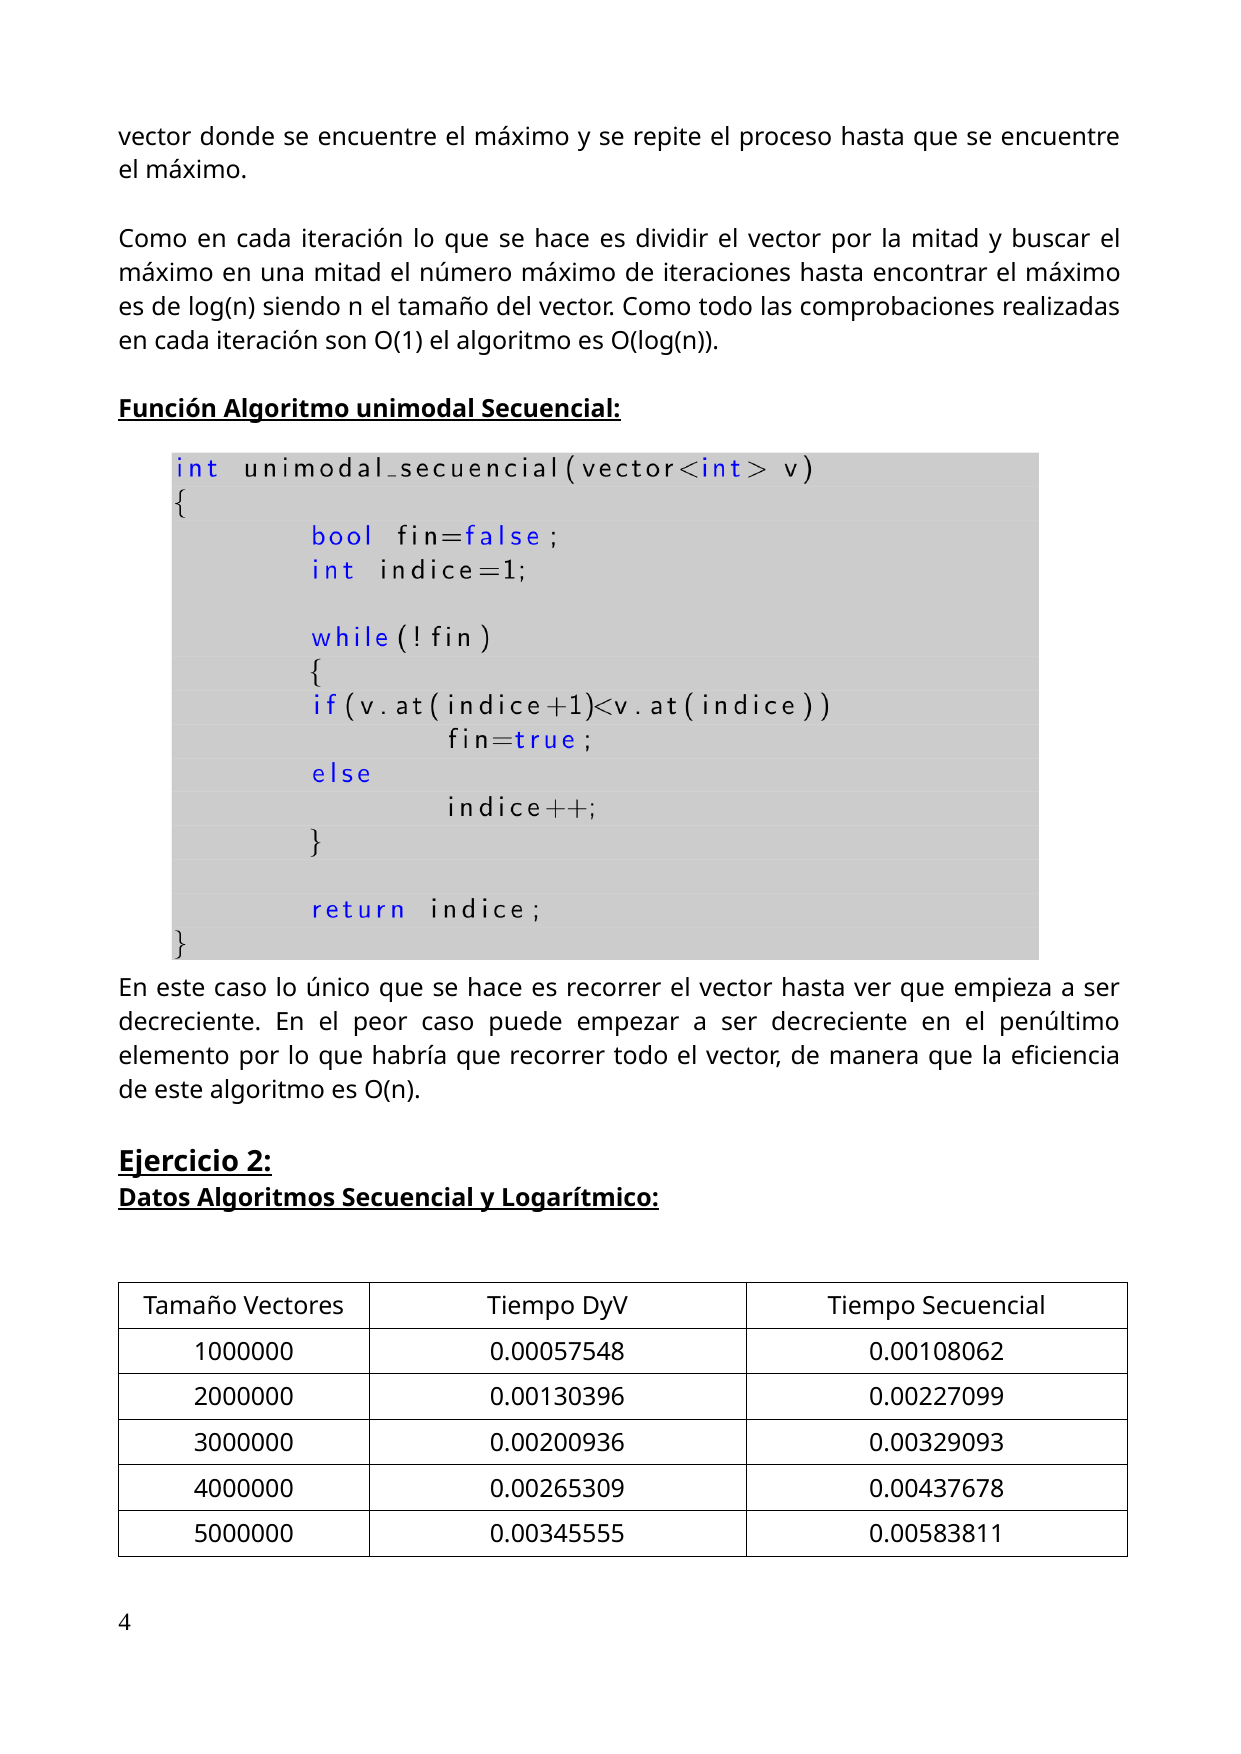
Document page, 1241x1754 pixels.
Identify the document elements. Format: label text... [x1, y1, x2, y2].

table_header Tamaño Vectores [119, 1283, 369, 1327]
table_header Tiempo DyV [370, 1283, 746, 1327]
table_cell 0.00130396 [370, 1374, 746, 1419]
text En este caso lo único que se hace es recorrer el vector hasta ver que empieza a ser decreciente. En el peor caso puede empezar a ser decreciente en el penúltimo elemento por lo que habría que recorrer todo el vector, de manera que la eficiencia de este algoritmo es O(n). [118, 970, 1122, 1106]
text vector donde se encuentre el máximo y se repite el proceso hasta que se encuentre el máximo. [118, 118, 1122, 186]
picture [171, 451, 1039, 960]
text Datos Algoritmos Secuencial y Logarítmico: [118, 1180, 1122, 1214]
text Función Algoritmo unimodal Secuencial: [118, 391, 1122, 425]
table_cell 0.00200936 [370, 1420, 746, 1464]
table_cell 0.00057548 [370, 1329, 746, 1373]
text Ejercicio 2: [118, 1140, 1122, 1180]
table_cell 0.00265309 [370, 1465, 746, 1510]
table_header Tiempo Secuencial [747, 1283, 1127, 1327]
table_cell 0.00345555 [370, 1511, 746, 1556]
table_cell 0.00583811 [747, 1511, 1127, 1556]
table_cell 0.00108062 [747, 1329, 1127, 1373]
table_cell 0.00329093 [747, 1420, 1127, 1464]
text Como en cada iteración lo que se hace es dividir el vector por la mitad y buscar el máximo en una mitad el número máximo de iteraciones hasta encontrar el máximo es de log(n) siendo n el tamaño del vector. Como todo las comprobaciones realizadas en cada iteración son O(1) el algoritmo es O(log(n)). [118, 220, 1122, 357]
table_cell 0.00227099 [747, 1374, 1127, 1419]
table_cell 4000000 [119, 1465, 369, 1510]
table_cell 3000000 [119, 1420, 369, 1464]
table_cell 2000000 [119, 1374, 369, 1419]
table_cell 5000000 [119, 1511, 369, 1556]
table_cell 1000000 [119, 1329, 369, 1373]
table_cell 0.00437678 [747, 1465, 1127, 1510]
